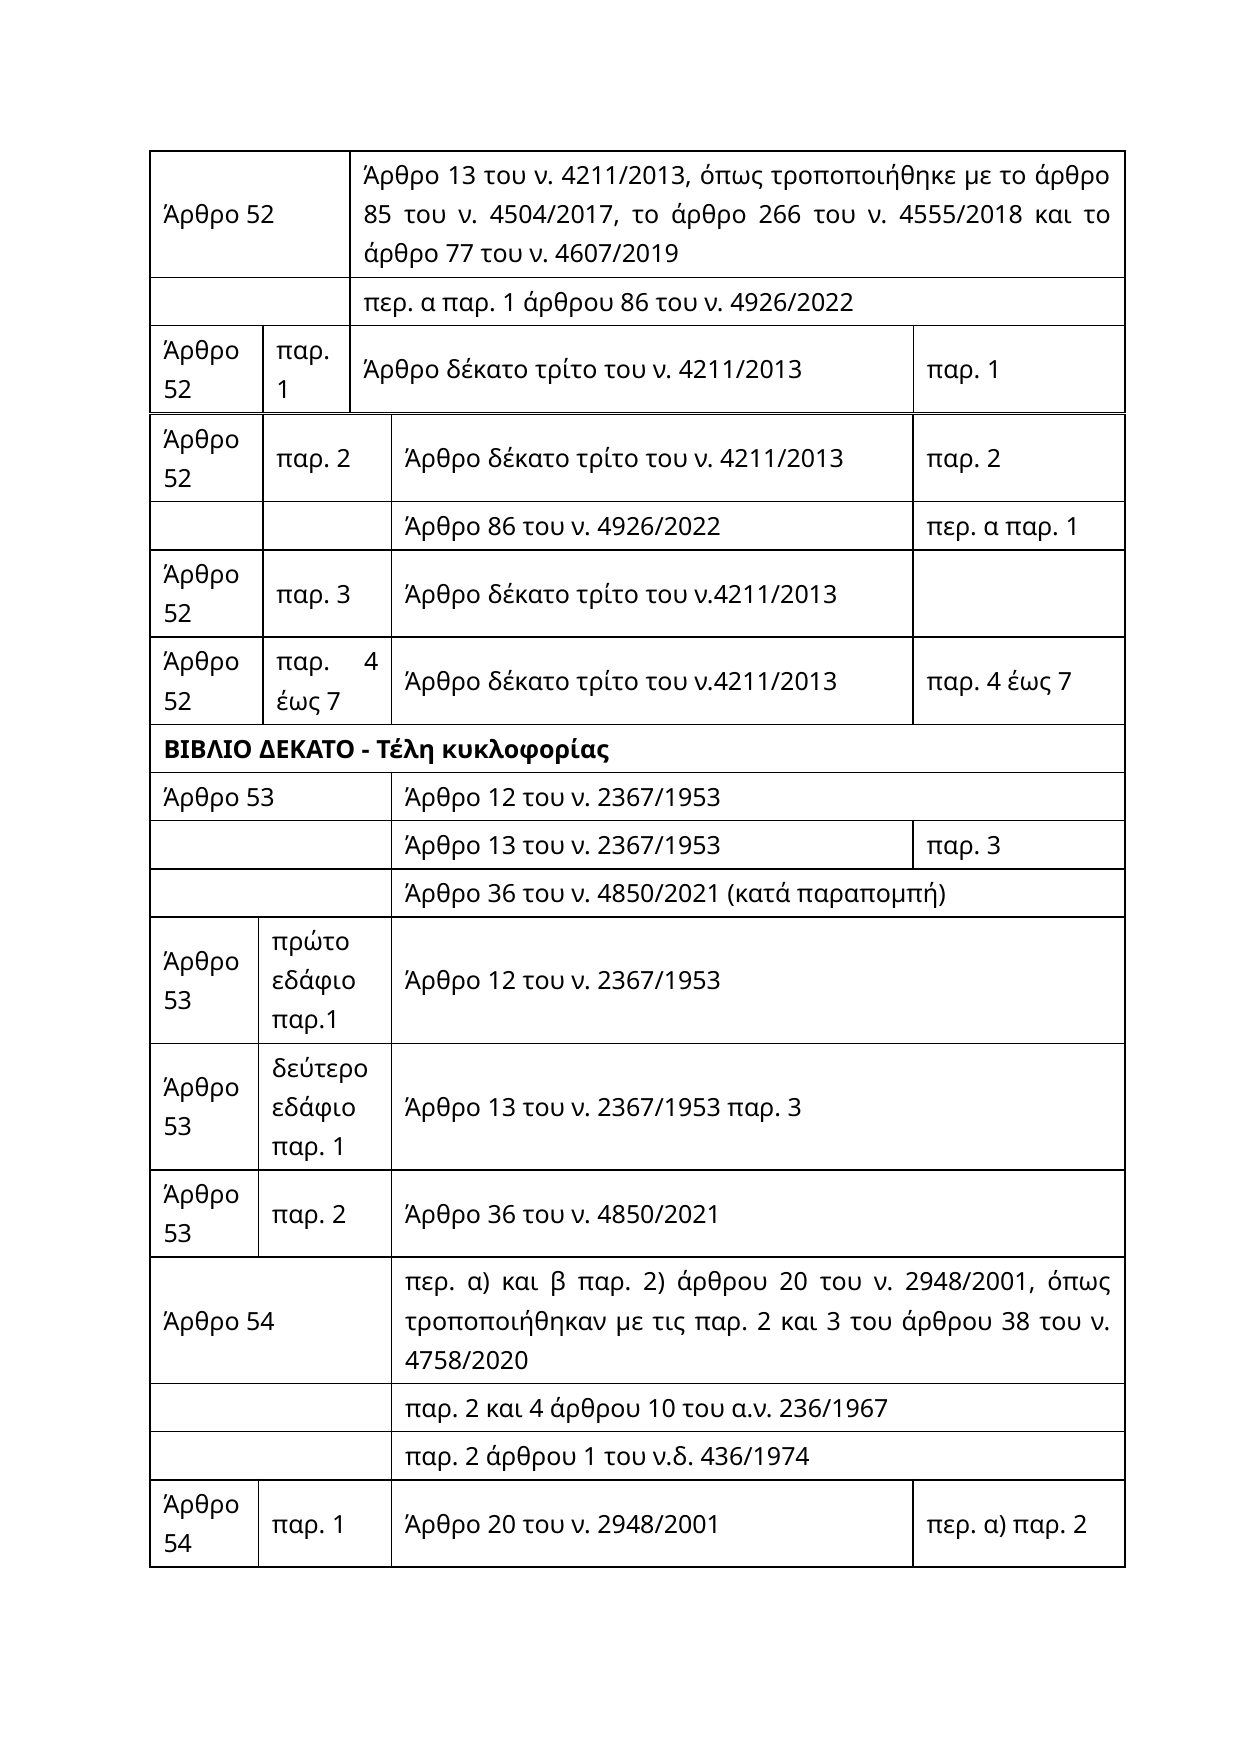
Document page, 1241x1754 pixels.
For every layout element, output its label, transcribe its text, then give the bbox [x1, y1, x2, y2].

table_header παρ. 2 [264, 415, 391, 501]
table_cell ΒΙΒΛΙΟ ΔΕΚΑΤΟ - Τέλη κυκλοφορίας [151, 725, 1124, 772]
table_cell Άρθρο 20 του ν. 2948/2001 [392, 1481, 912, 1566]
table_cell [914, 551, 1124, 636]
table_cell Άρθρο 36 του ν. 4850/2021 (κατά παραπομπή) [392, 870, 1124, 916]
table_cell παρ. 4 έως 7 [914, 638, 1124, 723]
table_cell Άρθρο 86 του ν. 4926/2022 [392, 502, 912, 549]
table_cell παρ. 2 και 4 άρθρου 10 του α.ν. 236/1967 [392, 1384, 1124, 1431]
table_cell παρ. 3 [914, 821, 1124, 868]
table_cell Άρθρο δέκατο τρίτο του ν. 4211/2013 [351, 326, 913, 412]
table_cell Άρθρο 12 του ν. 2367/1953 [392, 918, 1124, 1042]
table_cell Άρθρο δέκατο τρίτο του ν.4211/2013 [392, 551, 912, 636]
table_cell [151, 278, 349, 324]
table_cell περ. α παρ. 1 άρθρου 86 του ν. 4926/2022 [351, 278, 1124, 324]
table_cell παρ. 1 [264, 326, 349, 412]
table_cell Άρθρο 53 [151, 1171, 258, 1256]
table_cell δεύτερο εδάφιο παρ. 1 [259, 1044, 391, 1169]
table_cell [151, 1432, 391, 1479]
table_cell Άρθρο δέκατο τρίτο του ν.4211/2013 [392, 638, 912, 723]
table_cell Άρθρο 52 [151, 152, 349, 276]
table_cell [264, 502, 391, 549]
table_header παρ. 2 [914, 415, 1124, 501]
table_cell Άρθρο 52 [151, 551, 262, 636]
table_cell παρ. 3 [264, 551, 391, 636]
table_cell Άρθρο 53 [151, 773, 391, 820]
table_cell [151, 870, 391, 916]
table_header Άρθρο 52 [151, 415, 262, 501]
table_cell Άρθρο 53 [151, 918, 258, 1042]
table_cell περ. α) παρ. 2 [914, 1481, 1124, 1566]
table_header Άρθρο δέκατο τρίτο του ν. 4211/2013 [392, 415, 912, 501]
table_cell Άρθρο 13 του ν. 2367/1953 [392, 821, 912, 868]
table_cell παρ. 1 [259, 1481, 391, 1566]
table_cell Άρθρο 13 του ν. 2367/1953 παρ. 3 [392, 1044, 1124, 1169]
table_cell Άρθρο 36 του ν. 4850/2021 [392, 1171, 1124, 1256]
table_cell Άρθρο 54 [151, 1481, 258, 1566]
table_cell παρ. 2 άρθρου 1 του ν.δ. 436/1974 [392, 1432, 1124, 1479]
table_cell Άρθρο 54 [151, 1258, 391, 1383]
table_cell περ. α παρ. 1 [914, 502, 1124, 549]
table_cell Άρθρο 13 του ν. 4211/2013, όπως τροποποιήθηκε με το άρθρο 85 του ν. 4504/2017, το άρθρο 266 του ν. 4555/2018 και το άρθρο 77 του ν. 4607/2019 [351, 152, 1124, 276]
table_cell Άρθρο 12 του ν. 2367/1953 [392, 773, 1124, 820]
table_cell παρ. 2 [259, 1171, 391, 1256]
table_cell πρώτο εδάφιο παρ.1 [259, 918, 391, 1042]
table_cell Άρθρο 52 [151, 326, 262, 412]
table_cell [151, 502, 262, 549]
table_cell [151, 1384, 391, 1431]
table_cell παρ. 1 [914, 326, 1124, 412]
table_cell Άρθρο 52 [151, 638, 262, 723]
table_cell [151, 821, 391, 868]
table_cell παρ. 4 έως 7 [264, 638, 391, 723]
table_cell Άρθρο 53 [151, 1044, 258, 1169]
table_cell περ. α) και β παρ. 2) άρθρου 20 του ν. 2948/2001, όπως τροποποιήθηκαν με τις παρ. 2 και 3 του άρθρου 38 του ν. 4758/2020 [392, 1258, 1124, 1383]
